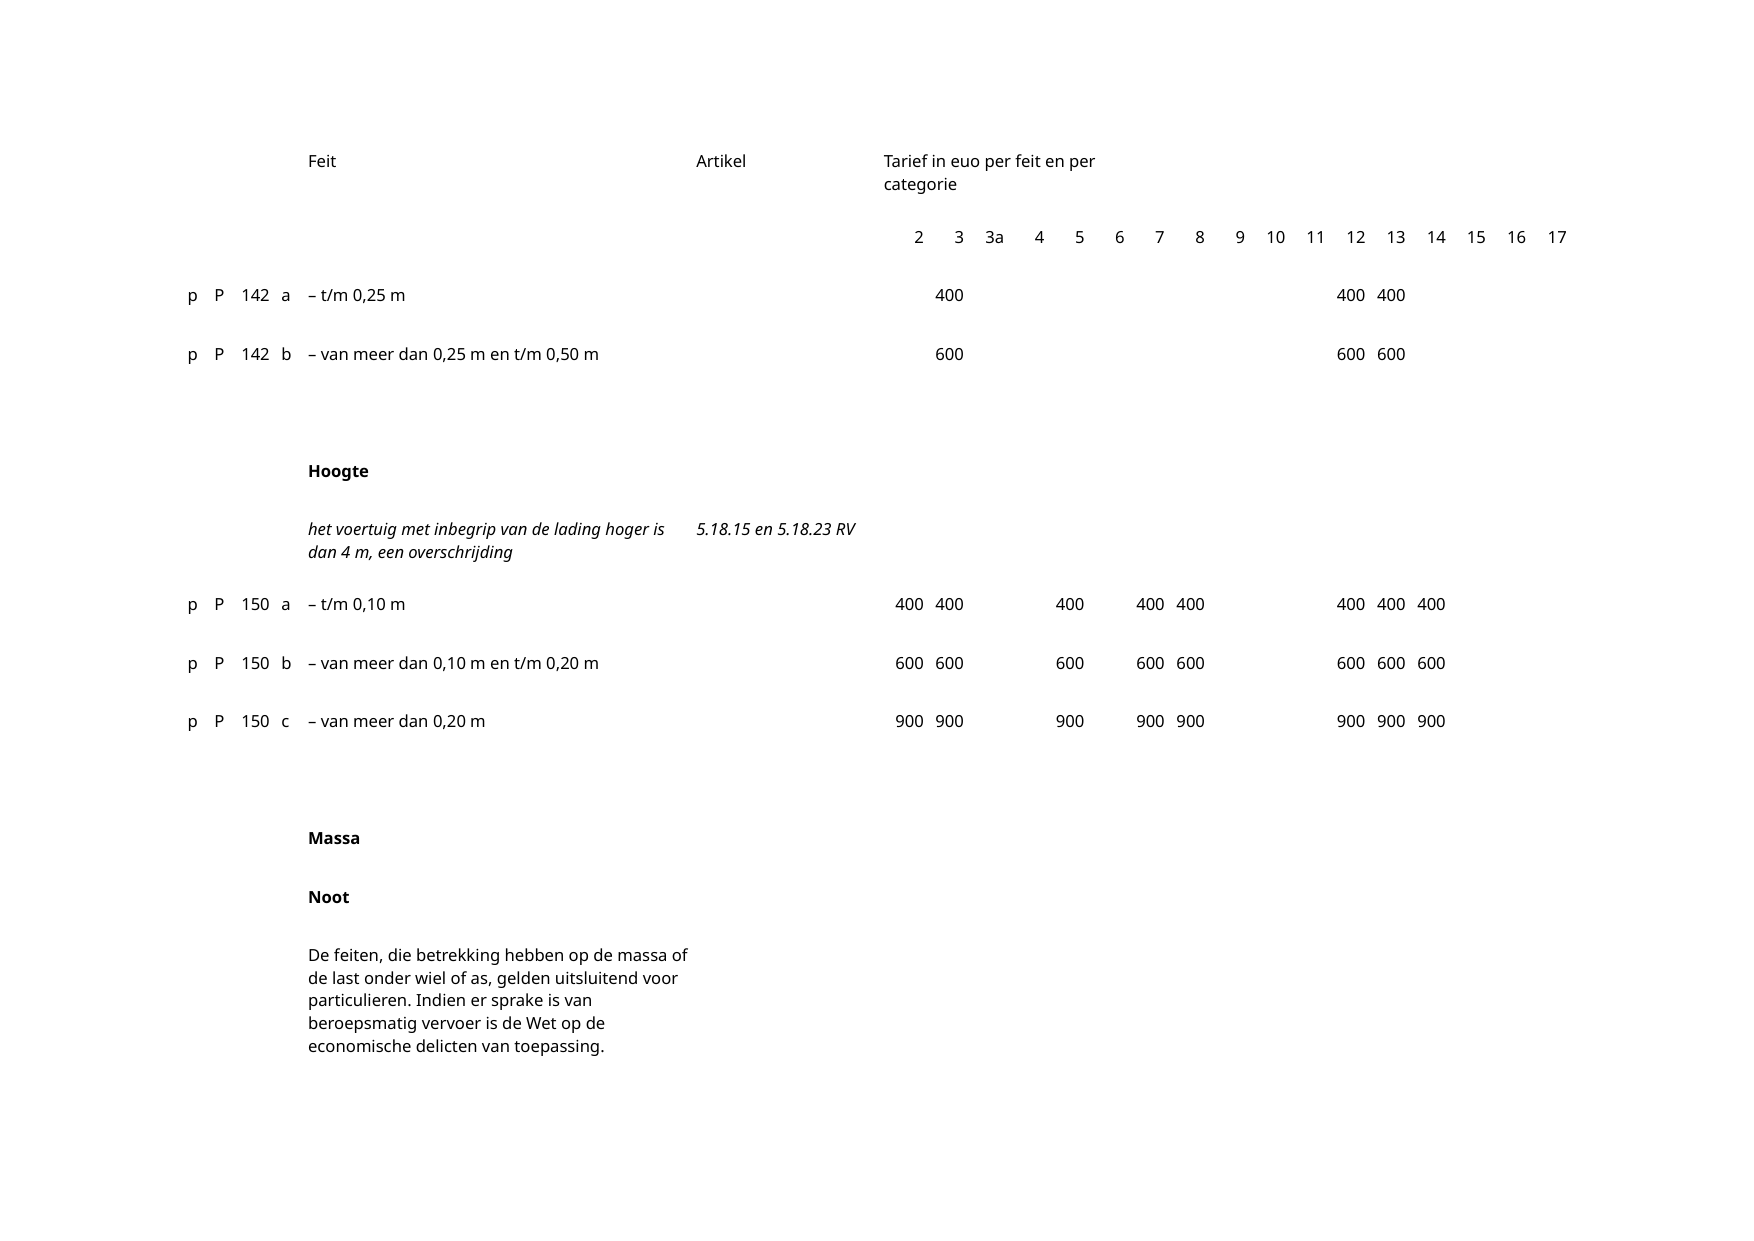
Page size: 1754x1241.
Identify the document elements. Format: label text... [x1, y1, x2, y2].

table_cell [281, 459, 308, 518]
table_cell [1044, 518, 1084, 593]
table_cell b [281, 651, 308, 710]
table_cell 400 [1405, 593, 1446, 651]
table_header [1285, 150, 1325, 225]
table_cell 150 [241, 593, 281, 651]
table_cell [188, 885, 214, 944]
table_cell [214, 944, 241, 1087]
table_cell 400 [1165, 593, 1205, 651]
table_cell [1446, 827, 1486, 885]
table_cell [1004, 651, 1044, 710]
table_cell [1245, 459, 1285, 518]
table_cell [1124, 518, 1164, 593]
table_cell [1165, 459, 1205, 518]
table_cell [964, 284, 1004, 342]
table_cell 13 [1365, 225, 1405, 284]
table_cell [1124, 284, 1164, 342]
table_cell [1486, 401, 1526, 459]
table_cell P [214, 651, 241, 710]
table_cell 5 [1044, 225, 1084, 284]
table_cell [964, 342, 1004, 401]
table_cell [1165, 342, 1205, 401]
table_cell [964, 593, 1004, 651]
table_header [1205, 150, 1245, 225]
table_cell b [281, 342, 308, 401]
table_cell [241, 225, 281, 284]
table_cell [1526, 518, 1566, 593]
table_cell [1526, 459, 1566, 518]
table_cell [1405, 768, 1446, 827]
table_cell [1486, 518, 1526, 593]
table_cell 400 [1124, 593, 1164, 651]
table_cell [1084, 342, 1124, 401]
table_header [1365, 150, 1405, 225]
table_cell [308, 401, 696, 459]
table_cell [1405, 401, 1446, 459]
table_cell [1245, 593, 1285, 651]
table_cell [1486, 944, 1526, 1087]
table_cell [884, 944, 924, 1087]
table_cell [241, 885, 281, 944]
table_cell [1004, 284, 1044, 342]
table_cell [1245, 710, 1285, 768]
table_cell [241, 459, 281, 518]
table_cell [1165, 944, 1205, 1087]
table_cell [964, 710, 1004, 768]
table_cell [1004, 944, 1044, 1087]
table_cell [214, 459, 241, 518]
table_cell [1245, 342, 1285, 401]
table_cell [884, 342, 924, 401]
table_cell 900 [1325, 710, 1365, 768]
table_cell [1526, 944, 1566, 1087]
table_cell 3 [924, 225, 964, 284]
table_cell [1526, 401, 1566, 459]
table_header [281, 150, 308, 225]
table_header [1446, 150, 1486, 225]
table_cell [188, 401, 214, 459]
table_cell [1325, 518, 1365, 593]
table_cell [281, 827, 308, 885]
table_header [188, 150, 214, 225]
table_cell [241, 827, 281, 885]
table_cell [1004, 593, 1044, 651]
table_cell [214, 768, 241, 827]
table_cell [1365, 518, 1405, 593]
table_cell [1365, 885, 1405, 944]
table_cell 400 [1365, 593, 1405, 651]
table_cell [884, 885, 924, 944]
table_cell [1446, 885, 1486, 944]
table_cell [188, 225, 214, 284]
table_cell [924, 827, 964, 885]
table_cell [1446, 768, 1486, 827]
table_cell [214, 518, 241, 593]
table_cell [1486, 459, 1526, 518]
table_cell [1285, 651, 1325, 710]
table_cell het voertuig met inbegrip van de lading hoger is dan 4 m, een overschrijding [308, 518, 696, 593]
table_cell 400 [1325, 284, 1365, 342]
table_cell [1245, 827, 1285, 885]
table_cell 400 [1365, 284, 1405, 342]
table_cell [1004, 885, 1044, 944]
table_cell [1405, 827, 1446, 885]
table_cell [1044, 827, 1084, 885]
table_cell [1325, 885, 1365, 944]
table_cell [1084, 518, 1124, 593]
table_cell [696, 459, 883, 518]
table_cell [1124, 827, 1164, 885]
table_cell [1205, 593, 1245, 651]
table_cell 400 [1044, 593, 1084, 651]
table_cell [964, 768, 1004, 827]
table_cell [1446, 651, 1486, 710]
table_cell [281, 944, 308, 1087]
table_cell [1285, 827, 1325, 885]
table_cell P [214, 284, 241, 342]
table_cell [1365, 768, 1405, 827]
table_cell [1405, 944, 1446, 1087]
table_cell [1285, 401, 1325, 459]
table_cell [696, 225, 883, 284]
table_cell [1084, 944, 1124, 1087]
table_cell [1004, 459, 1044, 518]
table_cell [1325, 944, 1365, 1087]
table_cell [1526, 342, 1566, 401]
table_cell 9 [1205, 225, 1245, 284]
table_cell [1205, 827, 1245, 885]
table_header [1405, 150, 1446, 225]
table_cell [1205, 710, 1245, 768]
table_cell [964, 401, 1004, 459]
table_cell 400 [1325, 593, 1365, 651]
table_cell [1205, 651, 1245, 710]
table_cell [696, 768, 883, 827]
table_cell [188, 944, 214, 1087]
table_cell c [281, 710, 308, 768]
table_cell [696, 651, 883, 710]
table_cell [1405, 518, 1446, 593]
table_cell [1285, 944, 1325, 1087]
table_cell 900 [1044, 710, 1084, 768]
table_cell 150 [241, 651, 281, 710]
table_cell [1526, 885, 1566, 944]
table_cell 6 [1084, 225, 1124, 284]
table_cell [1365, 827, 1405, 885]
table_cell 900 [1165, 710, 1205, 768]
table_cell [1325, 401, 1365, 459]
table_cell 900 [884, 710, 924, 768]
table_cell [1405, 284, 1446, 342]
table_cell [1245, 885, 1285, 944]
table_cell [281, 518, 308, 593]
table_cell [1004, 827, 1044, 885]
table_cell [1124, 944, 1164, 1087]
table_cell [1446, 401, 1486, 459]
table_cell [924, 944, 964, 1087]
table_header [1526, 150, 1566, 225]
table_cell [1044, 342, 1084, 401]
table_cell [1124, 342, 1164, 401]
table_cell 900 [1405, 710, 1446, 768]
table_header Artikel [696, 150, 883, 225]
table_cell 600 [924, 342, 964, 401]
table_cell [1486, 827, 1526, 885]
table_cell [884, 518, 924, 593]
table_cell [214, 827, 241, 885]
table_cell [696, 944, 883, 1087]
table_cell [964, 827, 1004, 885]
table_cell [1325, 768, 1365, 827]
table_cell [1405, 885, 1446, 944]
table_cell [696, 885, 883, 944]
table_cell [1205, 401, 1245, 459]
table_cell [884, 284, 924, 342]
table_cell P [214, 342, 241, 401]
table_cell a [281, 593, 308, 651]
table_cell p [188, 710, 214, 768]
table_cell [964, 651, 1004, 710]
table_cell [241, 768, 281, 827]
table_cell [1486, 593, 1526, 651]
table_cell [1084, 710, 1124, 768]
table_header Tarief in euo per feit en per categorie [884, 150, 1164, 225]
table_cell [1405, 342, 1446, 401]
table_cell [1285, 768, 1325, 827]
table_cell 142 [241, 284, 281, 342]
table_cell [1044, 768, 1084, 827]
table_cell [1084, 885, 1124, 944]
table_cell a [281, 284, 308, 342]
table_cell p [188, 284, 214, 342]
table_cell – t/m 0,25 m [308, 284, 696, 342]
table_cell [188, 768, 214, 827]
table_cell [964, 885, 1004, 944]
table_cell 4 [1004, 225, 1044, 284]
table_cell [1205, 284, 1245, 342]
table_cell [1486, 651, 1526, 710]
table_cell [1526, 284, 1566, 342]
table_cell [964, 459, 1004, 518]
table_cell [1165, 827, 1205, 885]
table_cell [1084, 284, 1124, 342]
table_cell p [188, 342, 214, 401]
table_cell [281, 401, 308, 459]
table_cell [1446, 518, 1486, 593]
table_header [1165, 150, 1205, 225]
table_cell [308, 225, 696, 284]
table_cell [1285, 342, 1325, 401]
table_cell [964, 518, 1004, 593]
table_cell 2 [884, 225, 924, 284]
table_cell [1004, 342, 1044, 401]
table_cell [1124, 768, 1164, 827]
table_cell [1526, 593, 1566, 651]
table_cell [1165, 768, 1205, 827]
table_cell [884, 827, 924, 885]
table_cell [1245, 401, 1285, 459]
table_cell 900 [924, 710, 964, 768]
table_cell [884, 459, 924, 518]
table_header Feit [308, 150, 696, 225]
table_cell [1486, 710, 1526, 768]
table_cell P [214, 710, 241, 768]
table_cell [1285, 593, 1325, 651]
table_cell [1526, 827, 1566, 885]
table_cell [1205, 885, 1245, 944]
table_cell Noot [308, 885, 696, 944]
table_cell [214, 225, 241, 284]
table_header [1245, 150, 1285, 225]
table_cell [1285, 710, 1325, 768]
table_cell 900 [1365, 710, 1405, 768]
table_cell [188, 827, 214, 885]
table_cell 600 [924, 651, 964, 710]
table_cell [1486, 885, 1526, 944]
table_cell [1365, 459, 1405, 518]
table_cell 600 [1165, 651, 1205, 710]
table_cell [1084, 768, 1124, 827]
table_cell [1245, 284, 1285, 342]
table_cell Massa [308, 827, 696, 885]
table_cell 600 [1044, 651, 1084, 710]
table_cell 142 [241, 342, 281, 401]
table_cell [1124, 885, 1164, 944]
table_cell – van meer dan 0,25 m en t/m 0,50 m [308, 342, 696, 401]
table_cell [1405, 459, 1446, 518]
table_cell [1205, 944, 1245, 1087]
table_cell [1446, 459, 1486, 518]
table_cell [241, 518, 281, 593]
table_cell [1165, 401, 1205, 459]
table_cell 600 [1365, 342, 1405, 401]
table_cell [1526, 651, 1566, 710]
table_cell [1365, 401, 1405, 459]
table_cell [1446, 593, 1486, 651]
table_cell [188, 518, 214, 593]
table_cell [1044, 284, 1084, 342]
table_cell [1004, 768, 1044, 827]
table_cell [1325, 459, 1365, 518]
table_cell [924, 459, 964, 518]
table_cell 400 [924, 593, 964, 651]
table_cell [696, 827, 883, 885]
table_cell [214, 885, 241, 944]
table_cell [1285, 518, 1325, 593]
table_cell 600 [1405, 651, 1446, 710]
table_cell [1205, 518, 1245, 593]
table_cell [1044, 459, 1084, 518]
table_cell De feiten, die betrekking hebben op de massa of de last onder wiel of as, gelden uitsluitend voor particulieren. Indien er sprake is van beroepsmatig vervoer is de Wet op de economische delicten van toepassing. [308, 944, 696, 1087]
table_cell [1245, 944, 1285, 1087]
table_cell 600 [1365, 651, 1405, 710]
table_cell [1004, 401, 1044, 459]
table_cell [308, 768, 696, 827]
table_cell [1004, 710, 1044, 768]
table_cell [188, 459, 214, 518]
table_cell 10 [1245, 225, 1285, 284]
table_cell [1245, 768, 1285, 827]
table_cell P [214, 593, 241, 651]
table_cell 150 [241, 710, 281, 768]
table_cell [1245, 518, 1285, 593]
table_cell 11 [1285, 225, 1325, 284]
table_cell [1004, 518, 1044, 593]
table_cell 400 [924, 284, 964, 342]
table_cell [1486, 284, 1526, 342]
table_cell [884, 768, 924, 827]
table_cell [1446, 944, 1486, 1087]
table_cell [696, 401, 883, 459]
table_cell [1365, 944, 1405, 1087]
table_cell [696, 593, 883, 651]
table_cell [241, 401, 281, 459]
table_cell p [188, 593, 214, 651]
table_cell [1285, 885, 1325, 944]
table_cell [964, 944, 1004, 1087]
table_cell [1044, 401, 1084, 459]
table_header [241, 150, 281, 225]
table_cell [696, 710, 883, 768]
table_cell [1165, 284, 1205, 342]
table_cell [1165, 885, 1205, 944]
table_cell [1325, 827, 1365, 885]
table_cell 600 [1325, 342, 1365, 401]
table_cell – van meer dan 0,10 m en t/m 0,20 m [308, 651, 696, 710]
table_cell [1526, 710, 1566, 768]
table_cell 16 [1486, 225, 1526, 284]
table_cell p [188, 651, 214, 710]
table_cell 14 [1405, 225, 1446, 284]
table_cell 7 [1124, 225, 1164, 284]
table_cell 600 [1325, 651, 1365, 710]
table_cell [1084, 459, 1124, 518]
table_cell [1285, 459, 1325, 518]
table_cell [1084, 401, 1124, 459]
table_cell [1285, 284, 1325, 342]
table_cell [924, 885, 964, 944]
table_cell [924, 518, 964, 593]
table_cell [1044, 885, 1084, 944]
table_cell – van meer dan 0,20 m [308, 710, 696, 768]
table_cell [884, 401, 924, 459]
table_cell 3a [964, 225, 1004, 284]
table_cell 600 [1124, 651, 1164, 710]
table_cell [1165, 518, 1205, 593]
table_cell 600 [884, 651, 924, 710]
table_cell 17 [1526, 225, 1566, 284]
table_cell [1245, 651, 1285, 710]
table_cell 15 [1446, 225, 1486, 284]
table_header [1486, 150, 1526, 225]
table_cell [1084, 593, 1124, 651]
table_cell [241, 944, 281, 1087]
table_cell [1446, 342, 1486, 401]
table_cell [1124, 401, 1164, 459]
table_cell 8 [1165, 225, 1205, 284]
table_cell [1446, 284, 1486, 342]
table_cell [696, 342, 883, 401]
table_header [214, 150, 241, 225]
table_cell [1446, 710, 1486, 768]
table_cell [1205, 342, 1245, 401]
table_cell 12 [1325, 225, 1365, 284]
table_cell [924, 401, 964, 459]
table_cell [1084, 827, 1124, 885]
table_cell [281, 768, 308, 827]
table_cell [214, 401, 241, 459]
table_cell 900 [1124, 710, 1164, 768]
table_cell 5.18.15 en 5.18.23 RV [696, 518, 883, 593]
table_cell [281, 225, 308, 284]
table_cell – t/m 0,10 m [308, 593, 696, 651]
table_cell [1526, 768, 1566, 827]
table_cell [1205, 768, 1245, 827]
table_cell [1084, 651, 1124, 710]
table_cell [1124, 459, 1164, 518]
table_cell [1205, 459, 1245, 518]
table_cell [1486, 342, 1526, 401]
table_header [1325, 150, 1365, 225]
table_cell [1044, 944, 1084, 1087]
table_cell [924, 768, 964, 827]
table_cell Hoogte [308, 459, 696, 518]
table_cell [696, 284, 883, 342]
table_cell [1486, 768, 1526, 827]
table_cell 400 [884, 593, 924, 651]
table_cell [281, 885, 308, 944]
